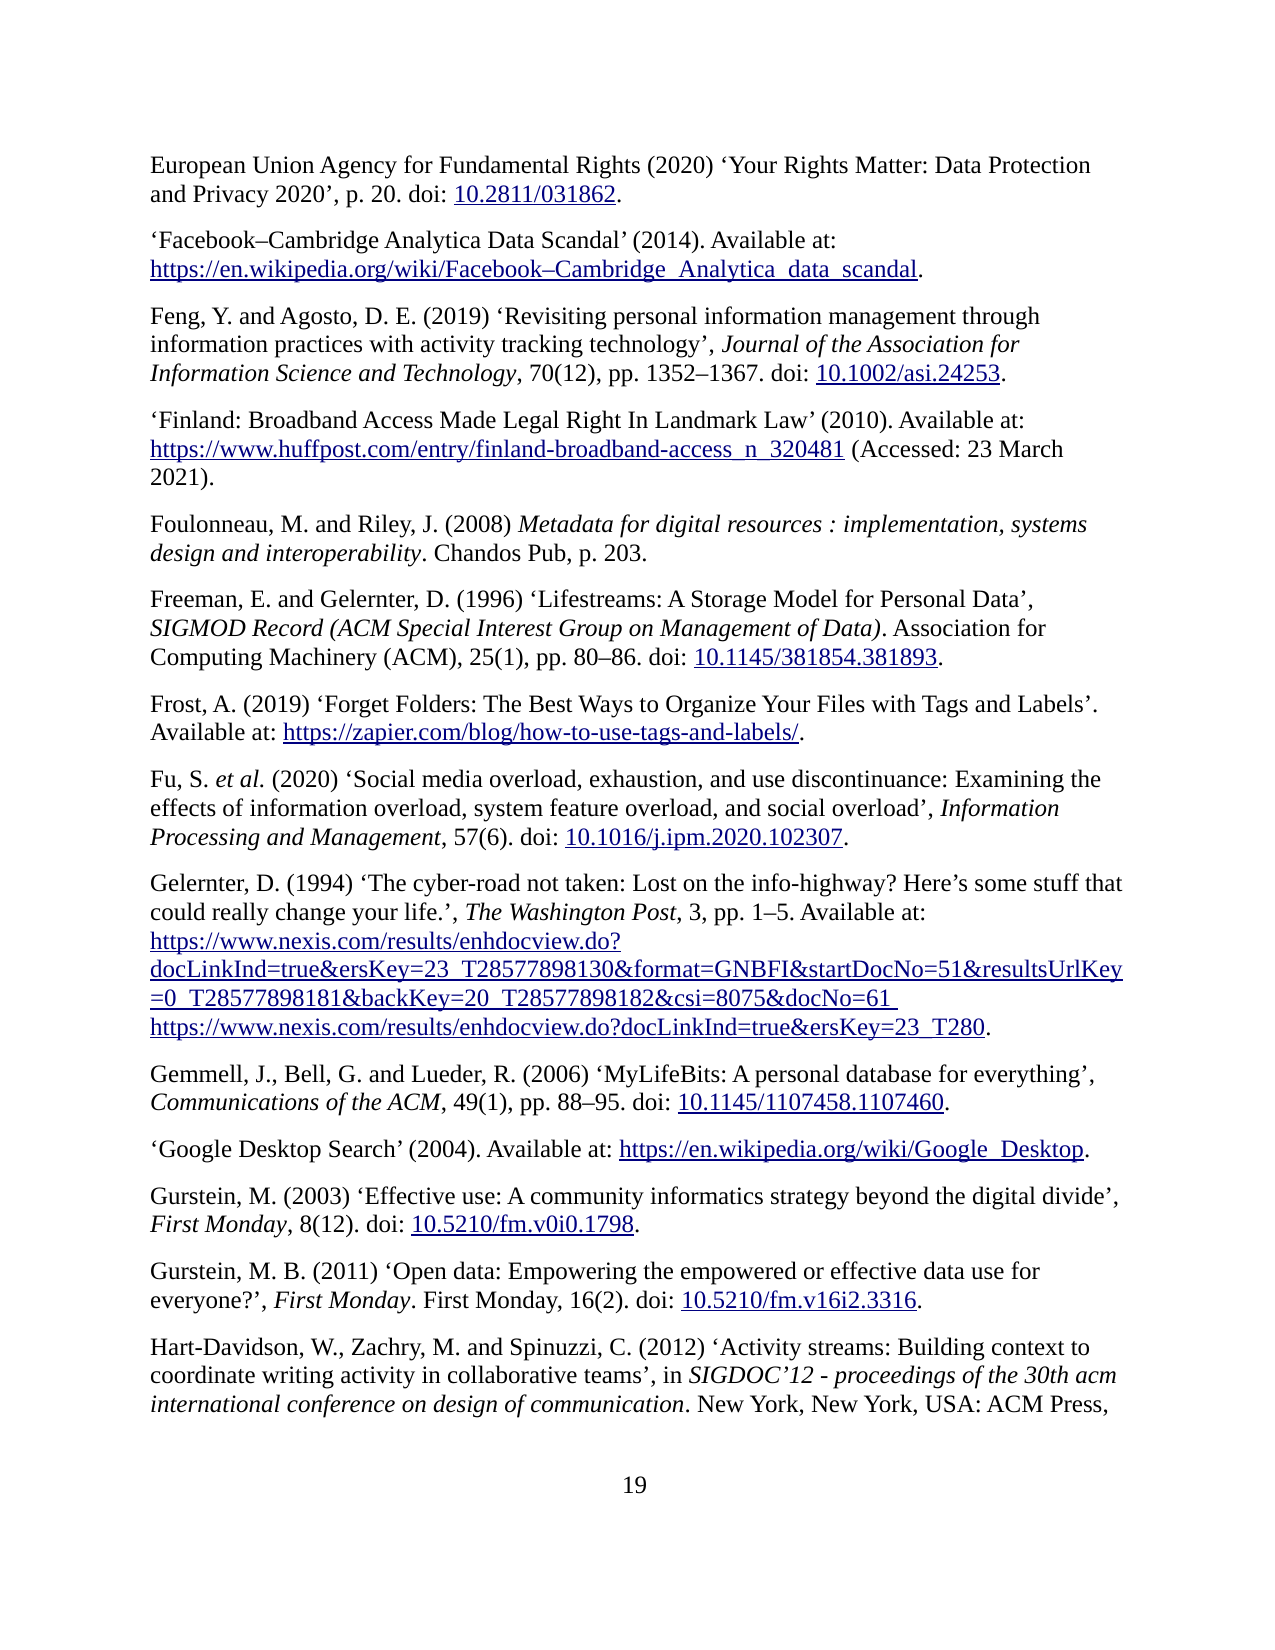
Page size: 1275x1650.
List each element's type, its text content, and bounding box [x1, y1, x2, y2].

text ‘Facebook–Cambridge Analytica Data Scandal’ (2014). Available at: https://en.wikipedia.org/wiki/Facebook–Cambridge_Analytica_data_scandal. [150, 225, 1125, 283]
text Gemmell, J., Bell, G. and Lueder, R. (2006) ‘MyLifeBits: A personal database for everything’, Communications of the ACM, 49(1), pp. 88–95. doi: 10.1145/1107458.1107460. [150, 1059, 1125, 1116]
text Frost, A. (2019) ‘Forget Folders: The Best Ways to Organize Your Files with Tags and Labels’. Available at: https://zapier.com/blog/how-to-use-tags-and-labels/. [150, 689, 1125, 746]
text ‘Finland: Broadband Access Made Legal Right In Landmark Law’ (2010). Available at: https://www.huffpost.com/entry/finland-broadband-access_n_320481 (Accessed: 23 March 2021). [150, 405, 1125, 491]
text Freeman, E. and Gelernter, D. (1996) ‘Lifestreams: A Storage Model for Personal Data’, SIGMOD Record (ACM Special Interest Group on Management of Data). Association for Computing Machinery (ACM), 25(1), pp. 80–86. doi: 10.1145/381854.381893. [150, 584, 1125, 671]
text Gurstein, M. B. (2011) ‘Open data: Empowering the empowered or effective data use for everyone?’, First Monday. First Monday, 16(2). doi: 10.5210/fm.v16i2.3316. [150, 1256, 1125, 1314]
text Foulonneau, M. and Riley, J. (2008) Metadata for digital resources : implementation, systems design and interoperability. Chandos Pub, p. 203. [150, 509, 1125, 567]
text Gelernter, D. (1994) ‘The cyber-road not taken: Lost on the info-highway? Here’s some stuff that could really change your life.’, The Washington Post, 3, pp. 1–5. Available at: https://www.nexis.com/results/enhdocview.do?docLinkInd=true&ersKey=23_T28577898130&format=GNBFI&startDocNo=51&resultsUrlKey=0_T28577898181&backKey=20_T28577898182&csi=8075&docNo=61 https://www.nexis.com/results/enhdocview.do?docLinkInd=true&ersKey=23_T280. [150, 868, 1125, 1041]
text Fu, S. et al. (2020) ‘Social media overload, exhaustion, and use discontinuance: Examining the effects of information overload, system feature overload, and social overload’, Information Processing and Management, 57(6). doi: 10.1016/j.ipm.2020.102307. [150, 764, 1125, 850]
text Hart-Davidson, W., Zachry, M. and Spinuzzi, C. (2012) ‘Activity streams: Building context to coordinate writing activity in collaborative teams’, in SIGDOC’12 - proceedings of the 30th acm international conference on design of communication. New York, New York, USA: ACM Press, [150, 1332, 1125, 1418]
text Feng, Y. and Agosto, D. E. (2019) ‘Revisiting personal information management through information practices with activity tracking technology’, Journal of the Association for Information Science and Technology, 70(12), pp. 1352–1367. doi: 10.1002/asi.24253. [150, 301, 1125, 387]
text ‘Google Desktop Search’ (2004). Available at: https://en.wikipedia.org/wiki/Google_Desktop. [150, 1134, 1125, 1163]
text European Union Agency for Fundamental Rights (2020) ‘Your Rights Matter: Data Protection and Privacy 2020’, p. 20. doi: 10.2811/031862. [150, 150, 1125, 207]
text Gurstein, M. (2003) ‘Effective use: A community informatics strategy beyond the digital divide’, First Monday, 8(12). doi: 10.5210/fm.v0i0.1798. [150, 1181, 1125, 1238]
